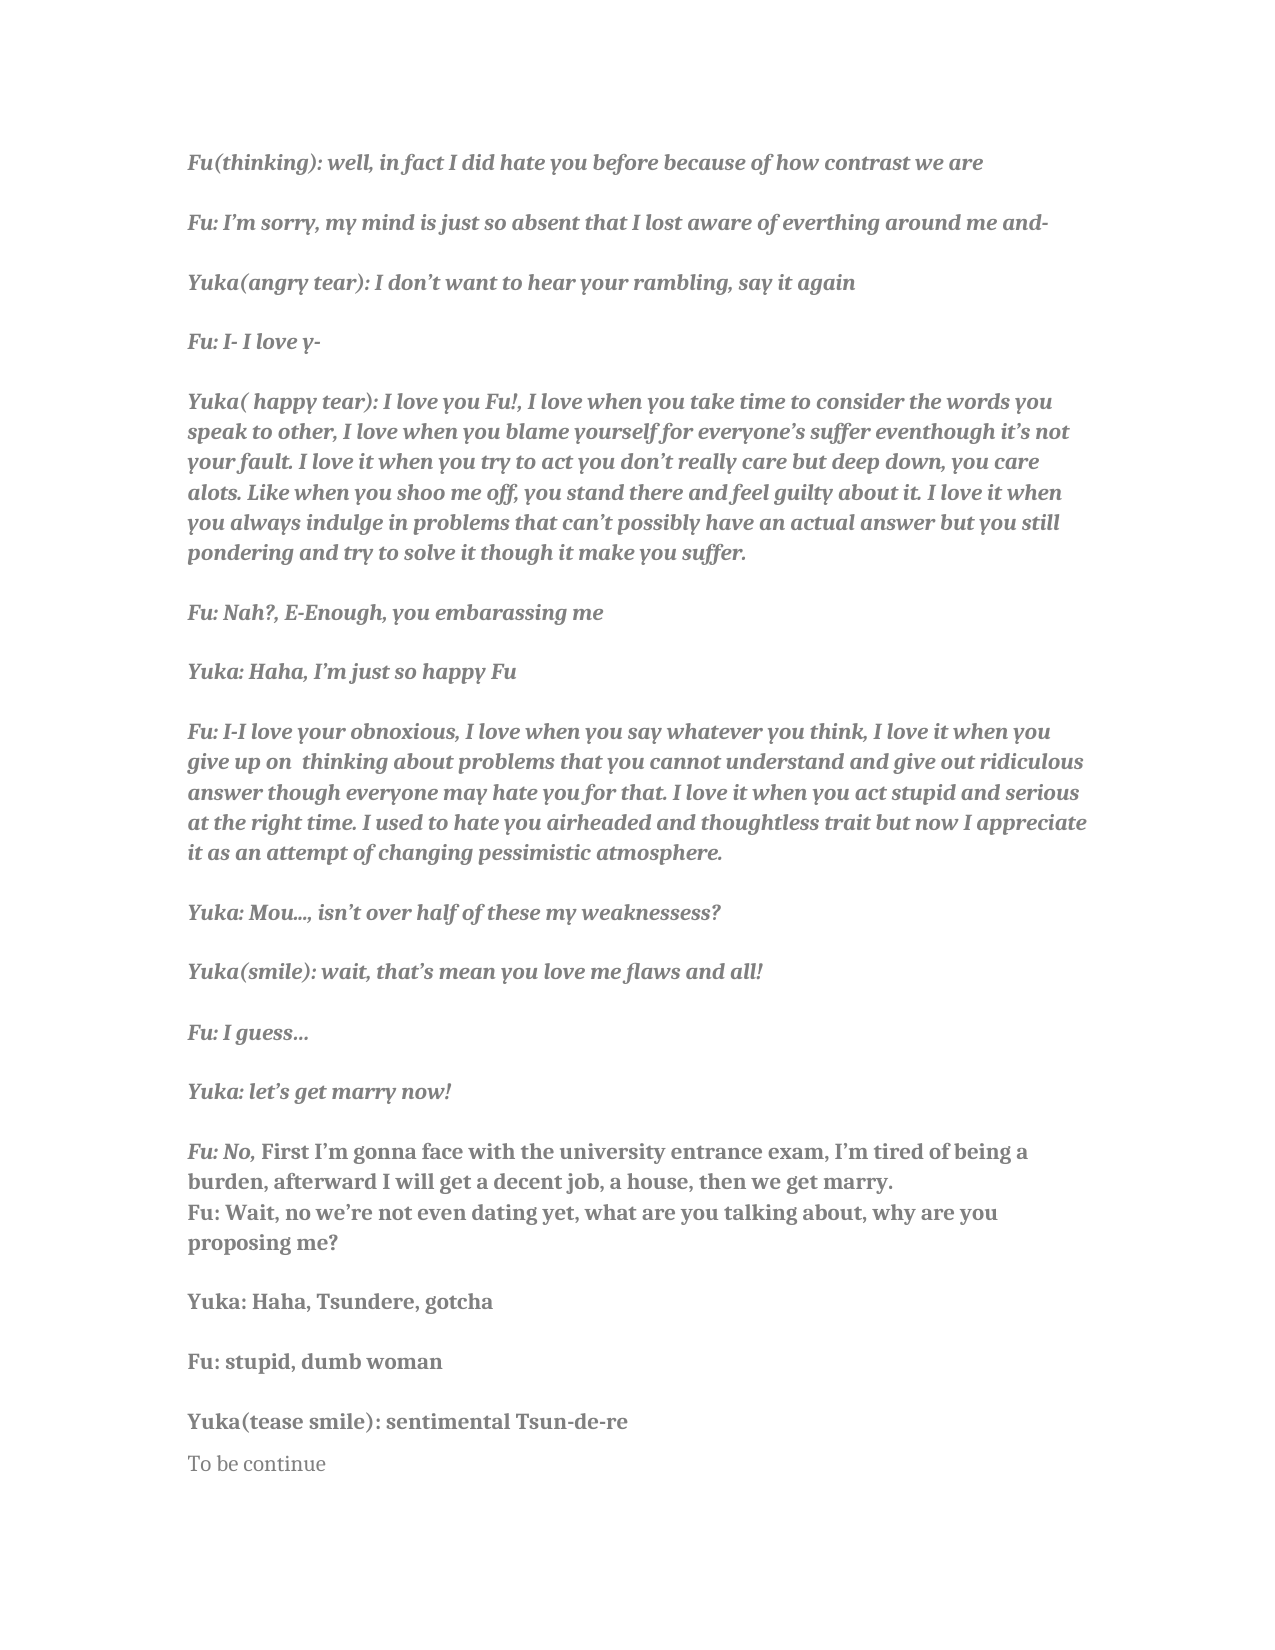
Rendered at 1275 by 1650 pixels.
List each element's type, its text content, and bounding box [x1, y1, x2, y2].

text Yuka(angry tear): I don’t want to hear your rambling, say it again [187, 269, 1087, 296]
text Yuka(tease smile): sentimental Tsun-de-re [187, 1408, 1087, 1435]
text Yuka( happy tear): I love you Fu!, I love when you take time to consider the words you speak to other, I love when you blame yourself for everyone’s suffer eventhough it’s not your fault. I love it when you try to act you don’t really care but deep down, you care alots. Like when you shoo me off, you stand there and feel guilty about it. I love it when you always indulge in problems that can’t possibly have an actual answer but you still pondering and try to solve it though it make you suffer. [187, 389, 1087, 566]
text Fu: I-I love your obnoxious, I love when you say whatever you think, I love it when you give up on thinking about problems that you cannot understand and give out ridiculous answer though everyone may hate you for that. I love it when you act stupid and serious at the right time. I used to hate you airheaded and thoughtless trait but now I appreciate it as an attempt of changing pessimistic atmosphere. [187, 719, 1087, 866]
text To be continue [187, 1451, 1087, 1478]
text Yuka: Haha, I’m just so happy Fu [187, 659, 1087, 686]
text Fu: I- I love y- [187, 329, 1087, 355]
text Yuka(smile): wait, that’s mean you love me flaws and all! Fu: I guess… [187, 959, 1087, 1046]
text Yuka: Mou..., isn’t over half of these my weaknessess? [187, 899, 1087, 926]
text Fu: Nah?, E-Enough, you embarassing me [187, 599, 1087, 626]
text Yuka: let’s get marry now! [187, 1079, 1087, 1106]
text Fu: I’m sorry, my mind is just so absent that I lost aware of everthing around me and- [187, 210, 1087, 236]
text Fu(thinking): well, in fact I did hate you before because of how contrast we are [187, 150, 1087, 176]
text Fu: stupid, dumb woman [187, 1349, 1087, 1375]
text Yuka: Haha, Tsundere, gotcha [187, 1289, 1087, 1316]
text Fu: No, First I’m gonna face with the university entrance exam, I’m tired of being a burden, afterward I will get a decent job, a house, then we get marry. Fu: Wait, no we’re not even dating yet, what are you talking about, why are you proposing me? [187, 1139, 1087, 1256]
